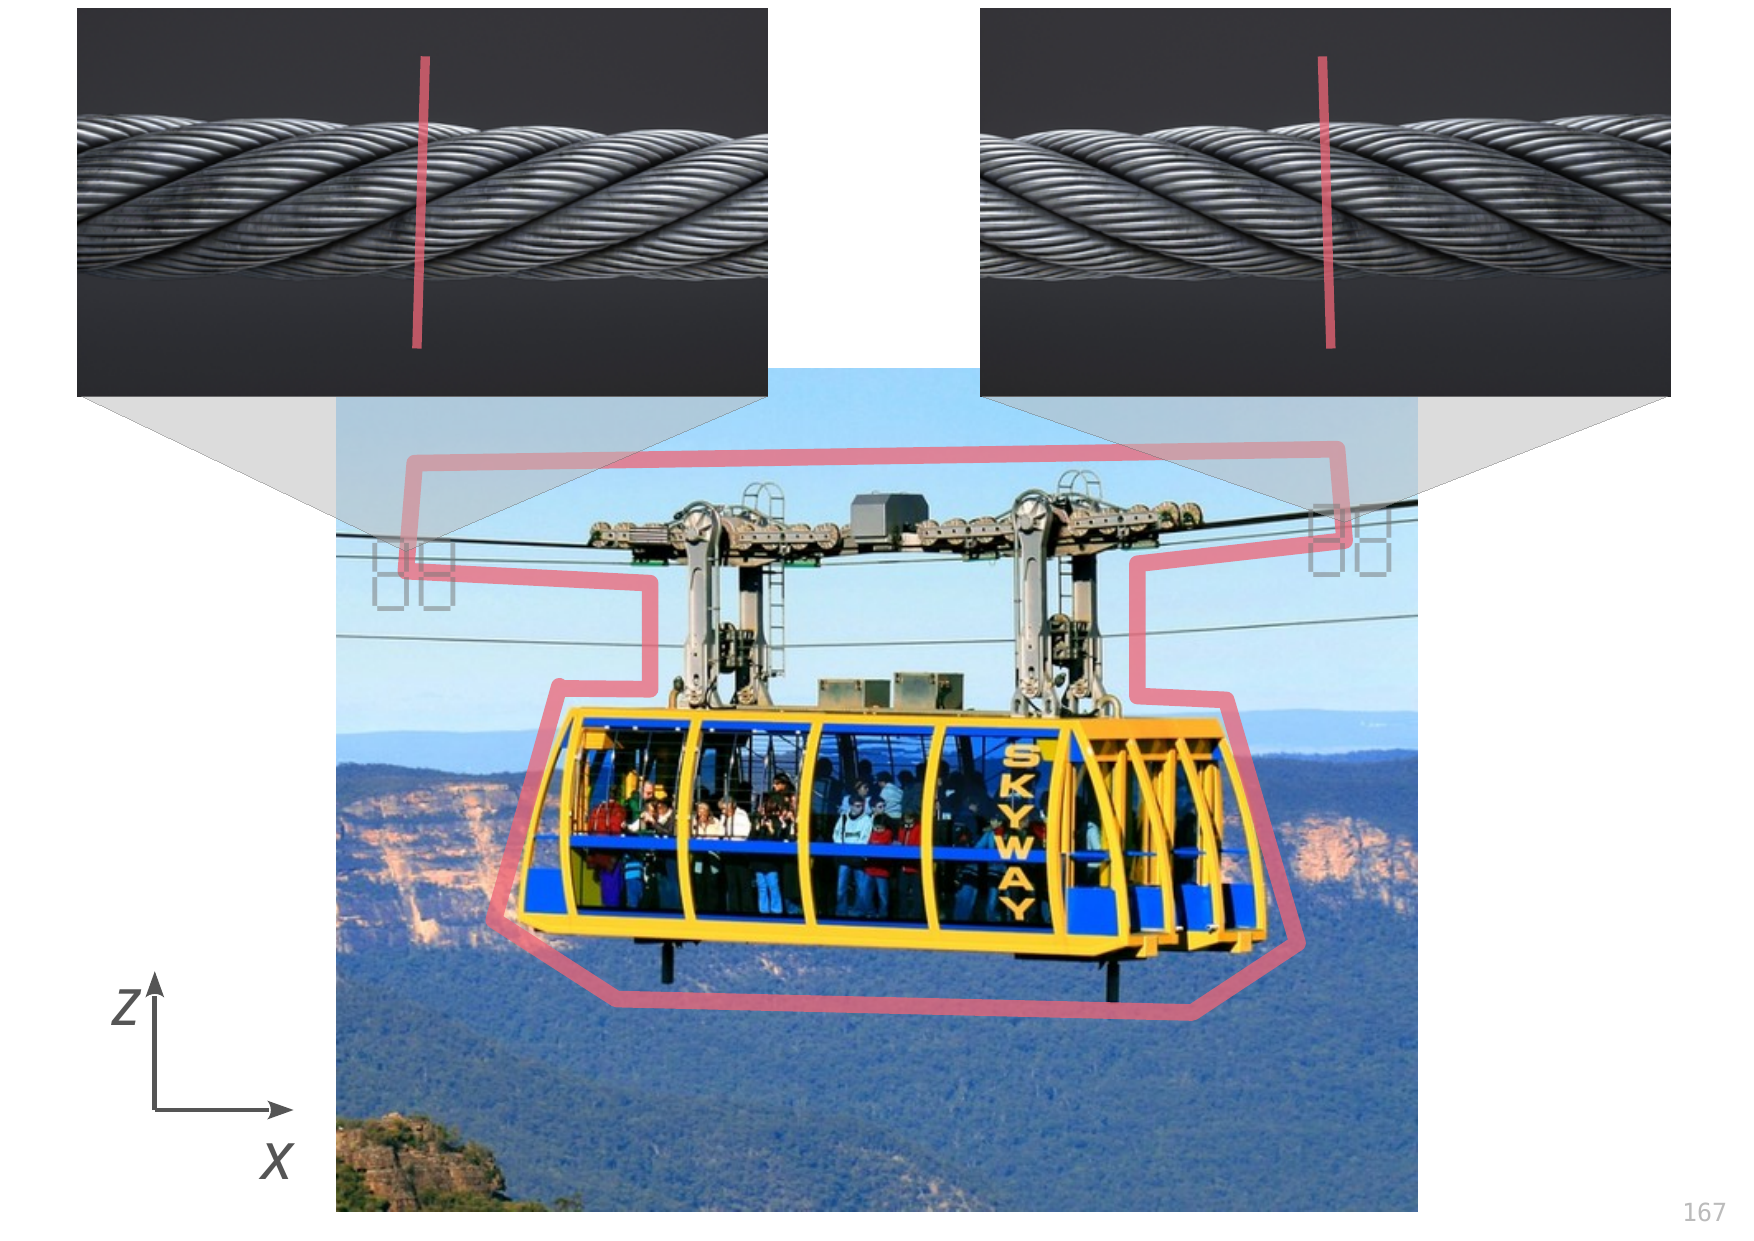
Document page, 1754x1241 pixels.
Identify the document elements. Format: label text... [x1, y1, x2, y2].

text_box z [97, 946, 143, 1029]
picture [336, 494, 1418, 1213]
picture [481, 461, 1287, 1004]
text_box  [350, 496, 481, 612]
text_box  [1286, 462, 1417, 578]
picture [77, 8, 1671, 451]
text_box x [246, 1101, 291, 1183]
text_box [982, 396, 1668, 502]
text_box [81, 396, 768, 525]
